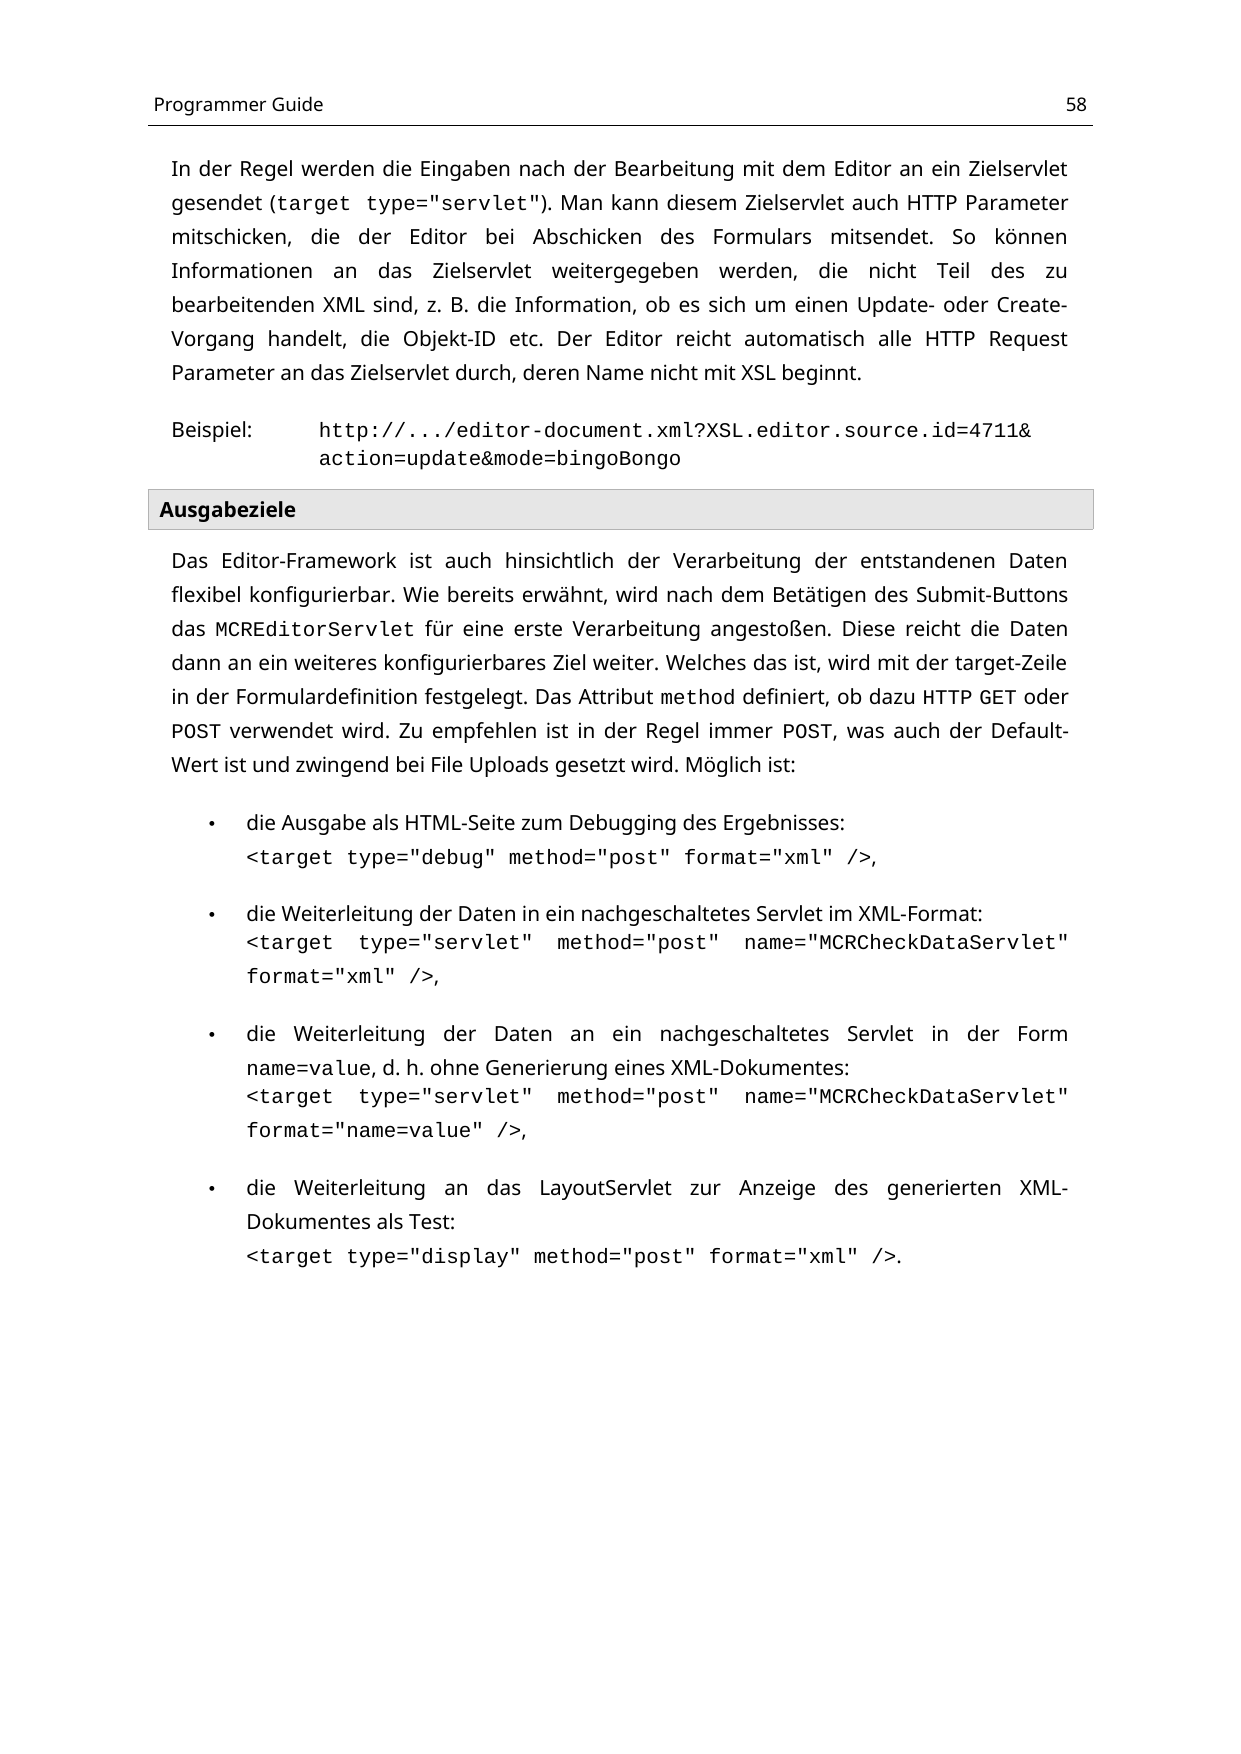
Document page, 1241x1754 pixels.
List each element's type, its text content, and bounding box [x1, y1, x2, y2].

list die Weiterleitung der Daten an ein nachgeschaltetes Servlet in der Form name=value, d. h. ohne Generierung eines XML-Dokumentes: <target type="servlet" method="post" name="MCRCheckDataServlet" format="name=value" />, [209, 1019, 1069, 1144]
table_header Ausgabeziele [149, 490, 1093, 529]
list die Ausgabe als HTML-Seite zum Debugging des Ergebnisses: <target type="debug" method="post" format="xml" />, [209, 808, 1069, 870]
list die Weiterleitung an das LayoutServlet zur Anzeige des generierten XML-Dokumentes als Test: <target type="display" method="post" format="xml" />. [209, 1173, 1069, 1269]
list die Weiterleitung der Daten in ein nachgeschaltetes Servlet im XML-Format: <target type="servlet" method="post" name="MCRCheckDataServlet" format="xml" />, [209, 899, 1069, 990]
text Das Editor-Framework ist auch hinsichtlich der Verarbeitung der entstandenen Daten flexibel konfigurierbar. Wie bereits erwähnt, wird nach dem Betätigen des Submit-Buttons das MCREditorServlet für eine erste Verarbeitung angestoßen. Diese reicht die Daten dann an ein weiteres konfigurierbares Ziel weiter. Welches das ist, wird mit der target-Zeile in der Formulardefinition festgelegt. Das Attribut method definiert, ob dazu HTTP GET oder POST verwendet wird. Zu empfehlen ist in der Regel immer POST, was auch der Default-Wert ist und zwingend bei File Uploads gesetzt wird. Möglich ist: [171, 547, 1069, 779]
text In der Regel werden die Eingaben nach der Bearbeitung mit dem Editor an ein Zielservlet gesendet (target type="servlet"). Man kann diesem Zielservlet auch HTTP Parameter mitschicken, die der Editor bei Abschicken des Formulars mitsendet. So können Informationen an das Zielservlet weitergegeben werden, die nicht Teil des zu bearbeitenden XML sind, z. B. die Information, ob es sich um einen Update- oder Create-Vorgang handelt, die Objekt-ID etc. Der Editor reicht automatisch alle HTTP Request Parameter an das Zielservlet durch, deren Name nicht mit XSL beginnt. [171, 154, 1069, 386]
text Beispiel: http://.../editor-document.xml?XSL.editor.source.id=4711& action=update&mode=bingoBongo [171, 415, 1069, 472]
